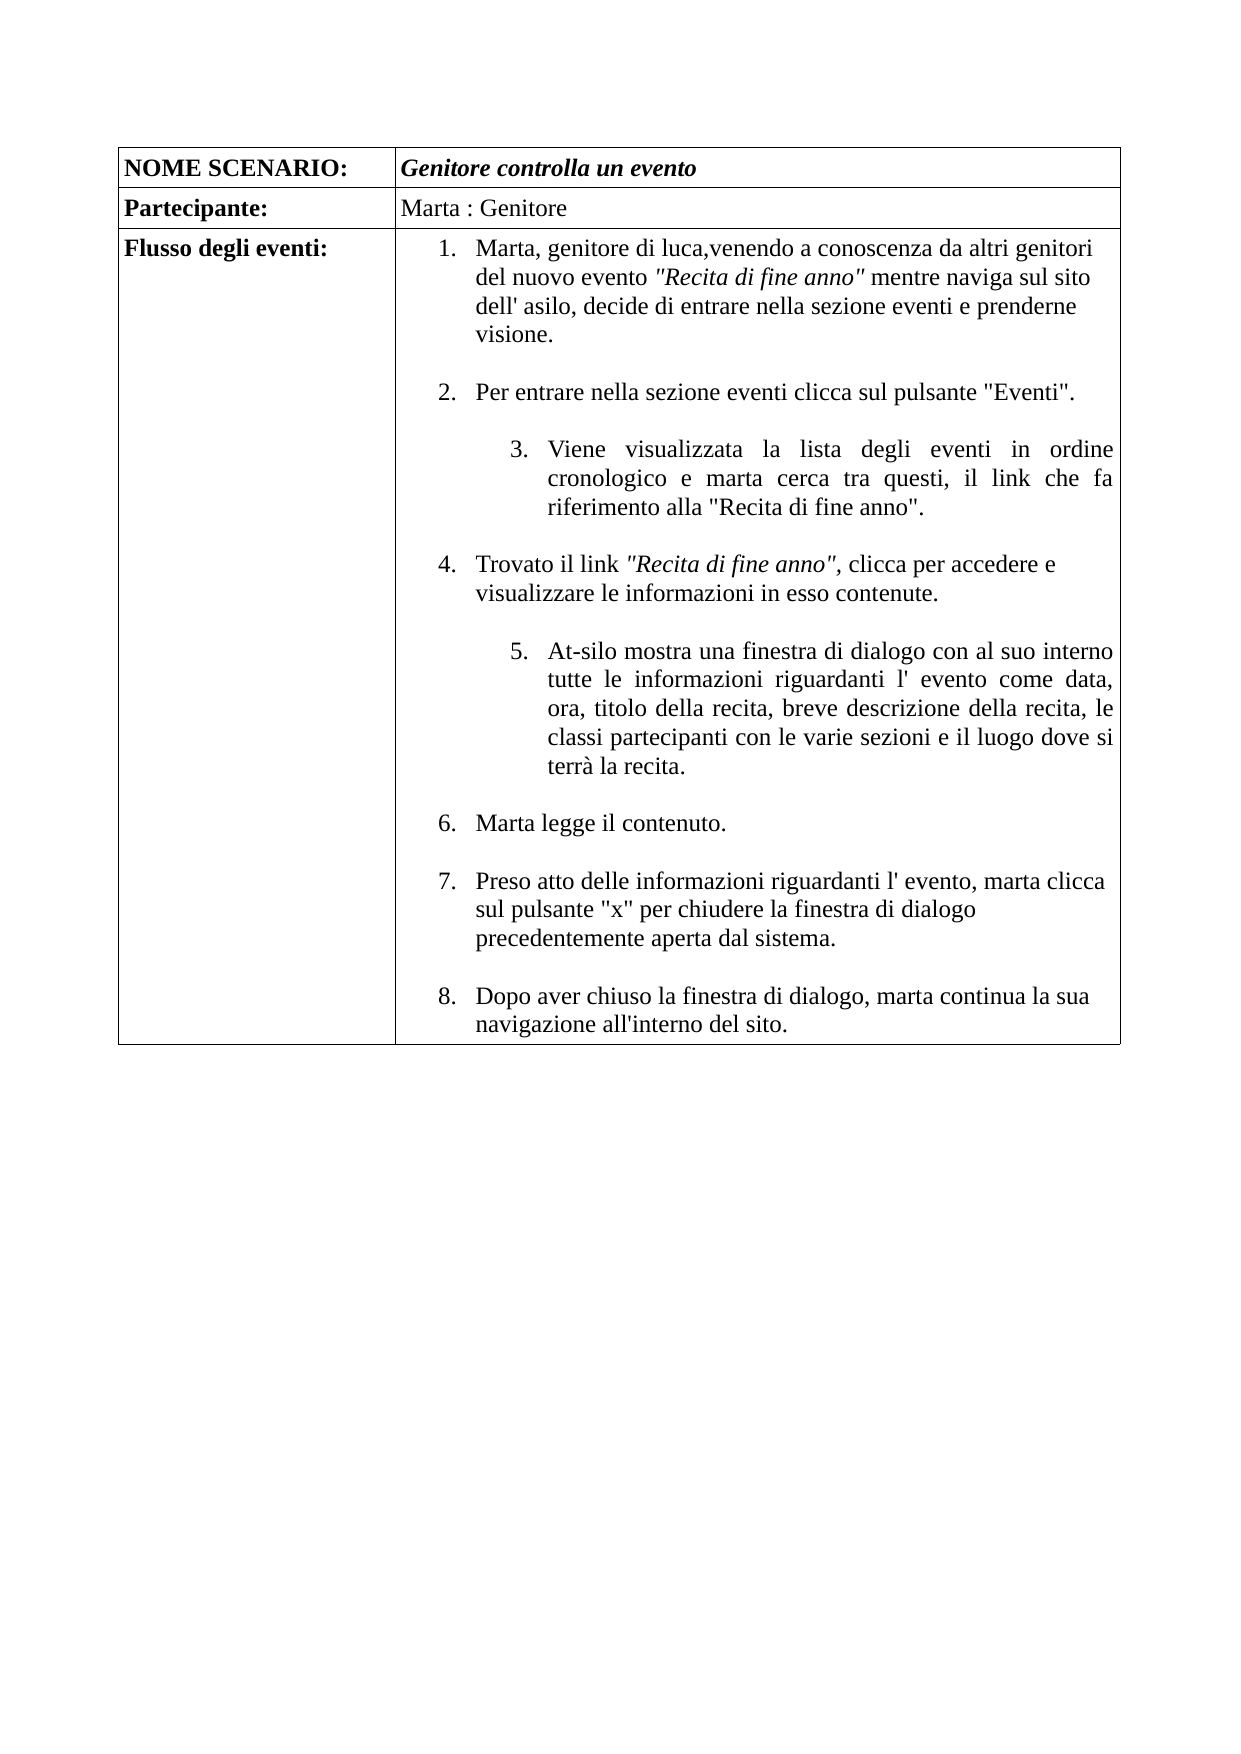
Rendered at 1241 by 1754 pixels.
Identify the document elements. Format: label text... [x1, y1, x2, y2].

table_header NOME SCENARIO: [119, 148, 395, 187]
table_cell Partecipante: [119, 188, 395, 227]
table_cell Marta, genitore di luca,venendo a conoscenza da altri genitori del nuovo evento "Recita di fine anno" mentre naviga sul sito dell' asilo, decide di entrare nella sezione eventi e prenderne visione. Per entrare nella sezione eventi clicca sul pulsante "Eventi". Viene visualizzata la lista degli eventi in ordine cronologico e marta cerca tra questi, il link che fa riferimento alla "Recita di fine anno". Trovato il link "Recita di fine anno", clicca per accedere e visualizzare le informazioni in esso contenute. At-silo mostra una finestra di dialogo con al suo interno tutte le informazioni riguardanti l' evento come data, ora, titolo della recita, breve descrizione della recita, le classi partecipanti con le varie sezioni e il luogo dove si terrà la recita. Marta legge il contenuto. Preso atto delle informazioni riguardanti l' evento, marta clicca sul pulsante "x" per chiudere la finestra di dialogo precedentemente aperta dal sistema. Dopo aver chiuso la finestra di dialogo, marta continua la sua navigazione all'interno del sito. [396, 229, 1120, 1044]
table_cell Marta : Genitore [396, 188, 1120, 227]
table_header Genitore controlla un evento [396, 148, 1120, 187]
table_cell Flusso degli eventi: [119, 229, 395, 1044]
